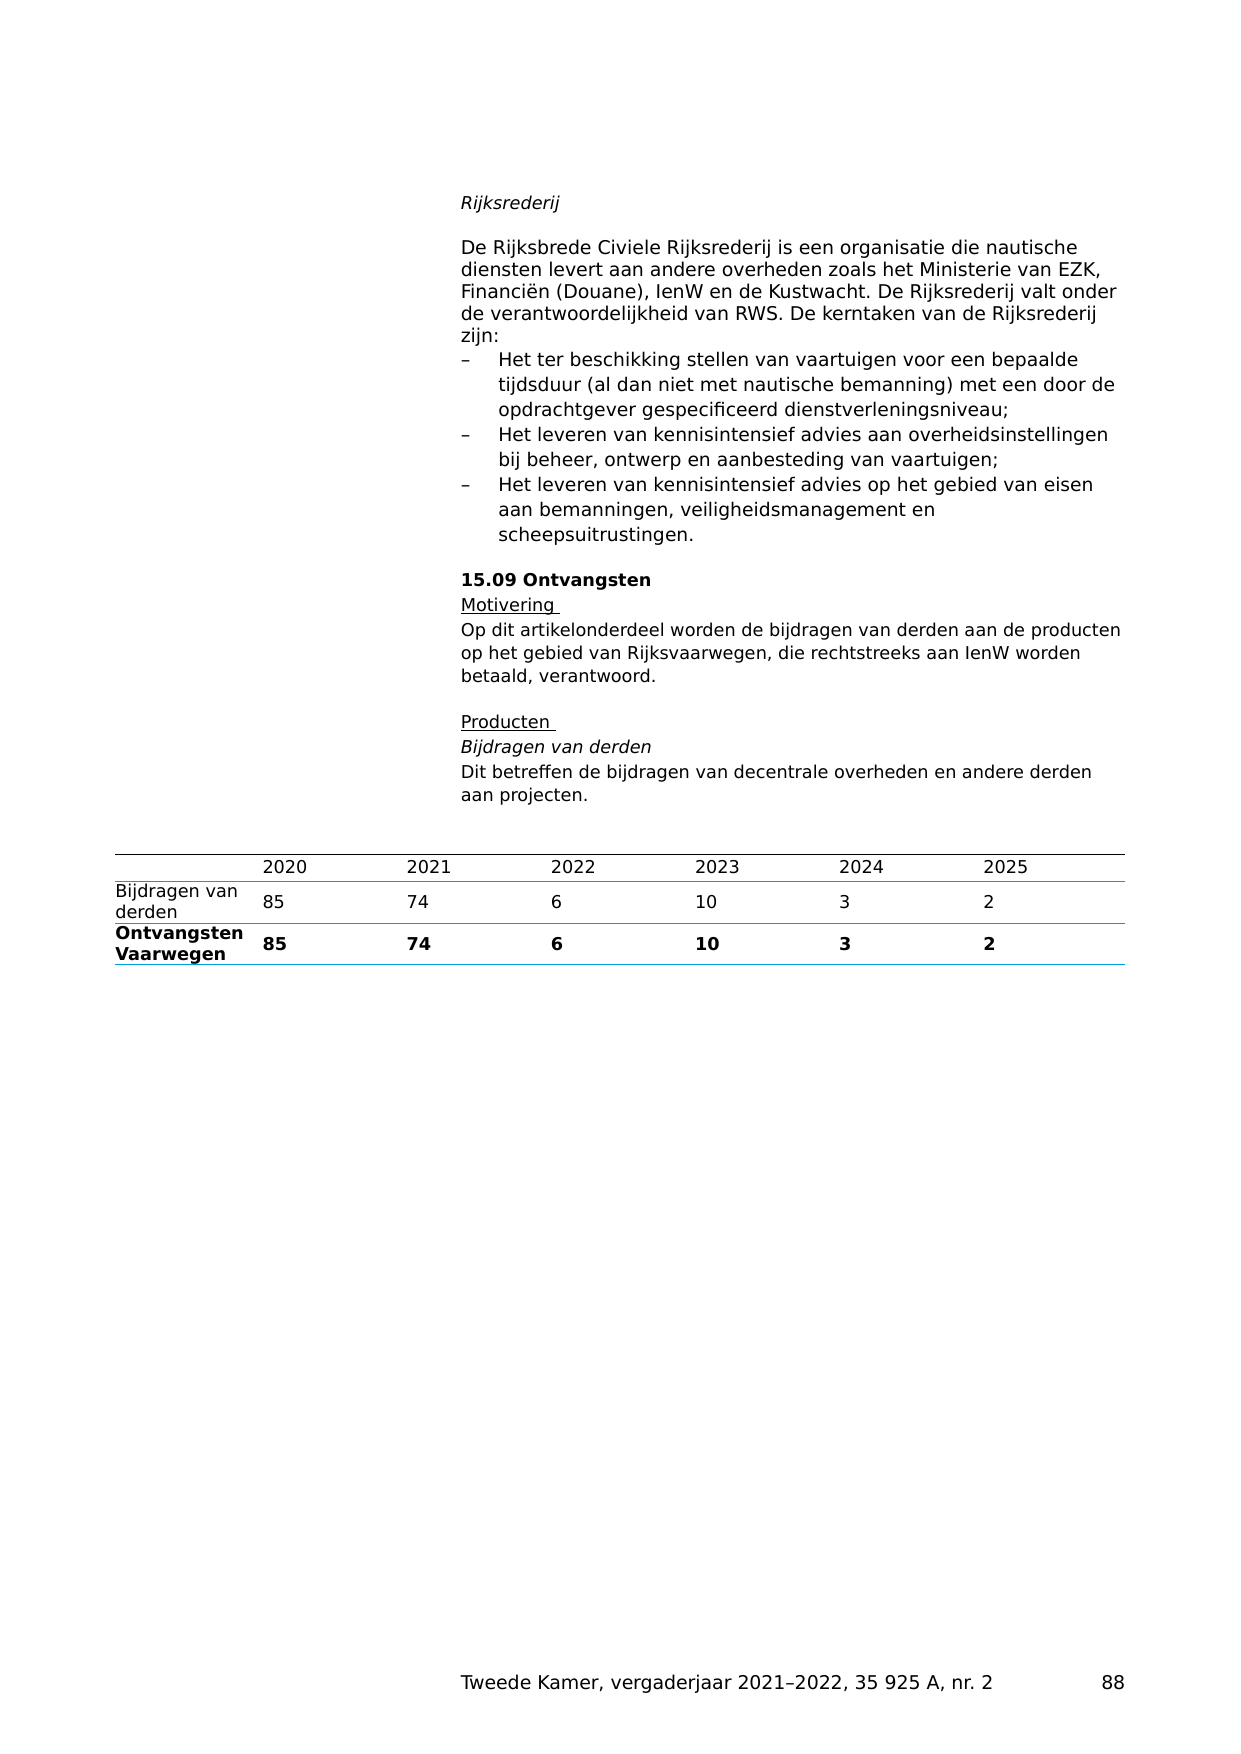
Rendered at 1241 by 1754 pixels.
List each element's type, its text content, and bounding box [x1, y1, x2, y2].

table_cell Bijdragen van derden [115, 882, 259, 923]
table_cell 10 [692, 924, 836, 964]
text 15.09 Ontvangsten [461, 568, 1125, 591]
table_cell 2 [980, 924, 1125, 964]
table_cell 2025 [980, 855, 1125, 881]
text Motivering [461, 593, 1125, 616]
text De Rijksbrede Civiele Rijksrederij is een organisatie die nautische diensten levert aan andere overheden zoals het Ministerie van EZK, Financiën (Douane), IenW en de Kustwacht. De Rijksrederij valt onder de verantwoordelijkheid van RWS. De kerntaken van de Rijksrederij zijn: [461, 237, 1125, 346]
list Het leveren van kennisintensief advies aan overheidsinstellingen bij beheer, ontwerp en aanbesteding van vaartuigen; [461, 421, 1125, 471]
table_cell Ontvangsten Vaarwegen [115, 924, 259, 964]
table_cell 2 [980, 882, 1125, 923]
table_cell 2020 [259, 855, 403, 881]
text Bijdragen van derden [461, 735, 1125, 758]
list Het leveren van kennisintensief advies op het gebied van eisen aan bemanningen, veiligheidsmanagement en scheepsuitrustingen. [461, 471, 1125, 546]
table_cell [115, 855, 259, 881]
table_cell 3 [836, 882, 980, 923]
list Het ter beschikking stellen van vaartuigen voor een bepaalde tijdsduur (al dan niet met nautische bemanning) met een door de opdrachtgever gespecificeerd dienstverleningsniveau; [461, 346, 1125, 421]
table_cell 3 [836, 924, 980, 964]
table_cell 74 [404, 924, 548, 964]
table_cell 2022 [548, 855, 692, 881]
text Dit betreffen de bijdragen van decentrale overheden en andere derden aan projecten. [461, 760, 1125, 806]
table_cell 85 [259, 882, 403, 923]
table_cell 6 [548, 882, 692, 923]
text Producten [461, 710, 1125, 733]
table_cell 85 [259, 924, 403, 964]
table_cell 2021 [404, 855, 548, 881]
table_cell 10 [692, 882, 836, 923]
table_cell 74 [404, 882, 548, 923]
table_cell 2024 [836, 855, 980, 881]
text Op dit artikelonderdeel worden de bijdragen van derden aan de producten op het gebied van Rijksvaarwegen, die rechtstreeks aan IenW worden betaald, verantwoord. [461, 618, 1125, 687]
text Rijksrederij [461, 191, 1125, 214]
table_cell 6 [548, 924, 692, 964]
table_header Tabel 64 Ontvangsten artikel 15 Hoofdvaarwegennet (bedragen x € 1.000) [115, 829, 1125, 854]
table_cell 2023 [692, 855, 836, 881]
